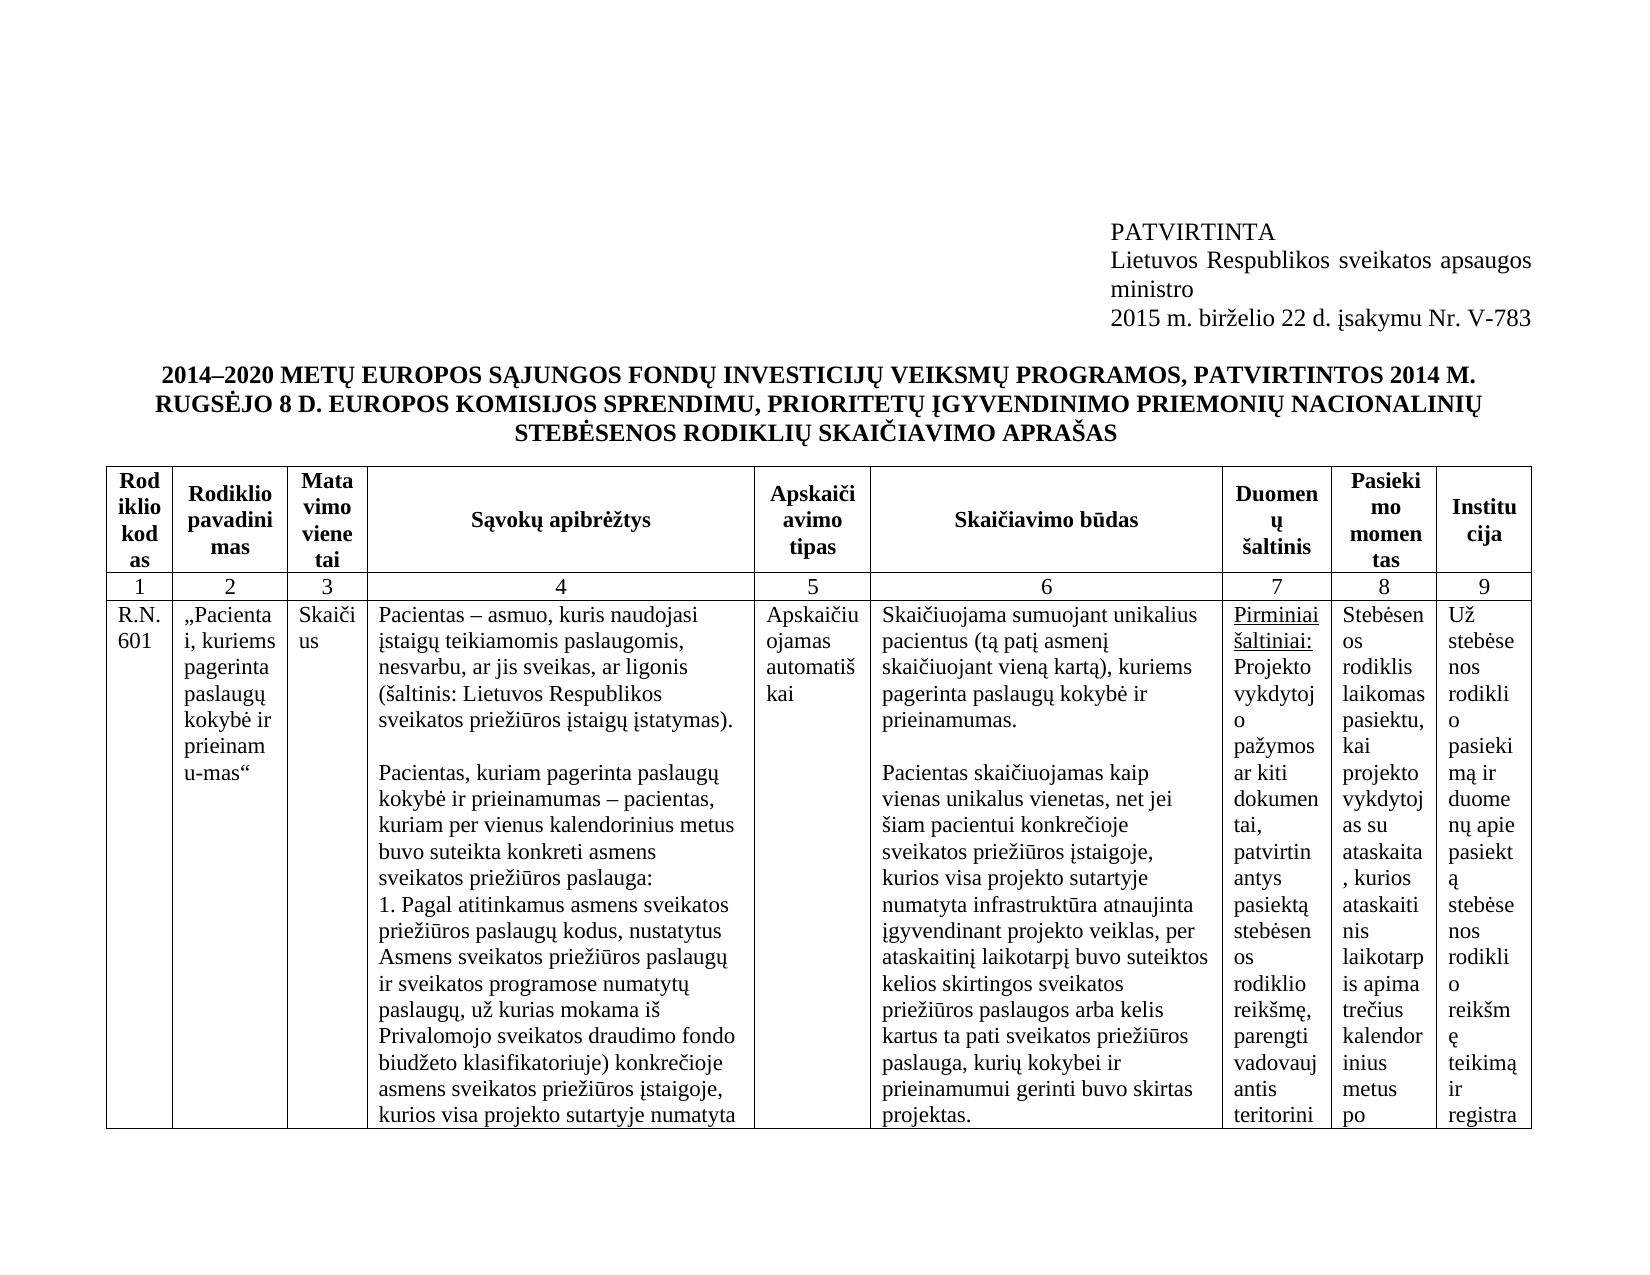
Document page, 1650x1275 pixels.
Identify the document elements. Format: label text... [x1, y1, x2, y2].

table_cell 3 [288, 573, 367, 600]
table_cell 1 [107, 573, 172, 600]
table_header Pasiekimo momentas [1332, 467, 1436, 572]
table_cell Skaičius [288, 601, 367, 1128]
table_header Duomenų šaltinis [1223, 467, 1331, 572]
table_cell Pirminiai šaltiniai: Projekto vykdytojo pažymos ar kiti dokumentai, patvirtinantys pasiektą stebėsenos rodiklio reikšmę, parengti vadovaujantis teritorini [1223, 601, 1331, 1128]
table_cell 2 [173, 573, 287, 600]
table_header Rodiklio kodas [107, 467, 172, 572]
table_cell Apskaičiuojamas automatiškai [755, 601, 870, 1128]
table_cell 4 [368, 573, 754, 600]
table_header Sąvokų apibrėžtys [368, 467, 754, 572]
table_cell 6 [871, 573, 1222, 600]
table_cell Stebėsenos rodiklis laikomas pasiektu, kai projekto vykdytojas su ataskaita, kurios ataskaitinis laikotarpis apima trečius kalendorinius metus po [1332, 601, 1436, 1128]
table_cell R.N.601 [107, 601, 172, 1128]
table_cell 7 [1223, 573, 1331, 600]
table_cell Pacientas – asmuo, kuris naudojasi įstaigų teikiamomis paslaugomis, nesvarbu, ar jis sveikas, ar ligonis (šaltinis: Lietuvos Respublikos sveikatos priežiūros įstaigų įstatymas). Pacientas, kuriam pagerinta paslaugų kokybė ir prieinamumas – pacientas, kuriam per vienus kalendorinius metus buvo suteikta konkreti asmens sveikatos priežiūros paslauga: 1. Pagal atitinkamus asmens sveikatos priežiūros paslaugų kodus, nustatytus Asmens sveikatos priežiūros paslaugų ir sveikatos programose numatytų paslaugų, už kurias mokama iš Privalomojo sveikatos draudimo fondo biudžeto klasifikatoriuje) konkrečioje asmens sveikatos priežiūros įstaigoje, kurios visa projekto sutartyje numatyta [368, 601, 754, 1128]
text 2015 m. birželio 22 d. įsakymu Nr. V-783 [975, 303, 1532, 332]
table_cell 9 [1437, 573, 1531, 600]
table_cell Skaičiuojama sumuojant unikalius pacientus (tą patį asmenį skaičiuojant vieną kartą), kuriems pagerinta paslaugų kokybė ir prieinamumas. Pacientas skaičiuojamas kaip vienas unikalus vienetas, net jei šiam pacientui konkrečioje sveikatos priežiūros įstaigoje, kurios visa projekto sutartyje numatyta infrastruktūra atnaujinta įgyvendinant projekto veiklas, per ataskaitinį laikotarpį buvo suteiktos kelios skirtingos sveikatos priežiūros paslaugos arba kelis kartus ta pati sveikatos priežiūros paslauga, kurių kokybei ir prieinamumui gerinti buvo skirtas projektas. [871, 601, 1222, 1128]
table_header Matavimo vienetai [288, 467, 367, 572]
table_header Apskaičiavimo tipas [755, 467, 870, 572]
table_cell 5 [755, 573, 870, 600]
text PATVIRTINTA [1110, 217, 1532, 245]
text 2014–2020 METŲ EUROPOS SĄJUNGOS FONDŲ INVESTICIJŲ VEIKSMŲ PROGRAMOS, PATVIRTINTOS 2014 M. RUGSĖJO 8 D. EUROPOS KOMISIJOS SPRENDIMU, PRIORITETŲ ĮGYVENDINIMO PRIEMONIŲ NACIONALINIŲ STEBĖSENOS RODIKLIŲ SKAIČIAVIMO APRAŠAS [106, 360, 1532, 447]
table_cell 8 [1332, 573, 1436, 600]
table_header Skaičiavimo būdas [871, 467, 1222, 572]
table_header Institucija [1437, 467, 1531, 572]
table_header Rodiklio pavadinimas [173, 467, 287, 572]
table_cell Už stebėsenos rodiklio pasiekimą ir duomenų apie pasiektą stebėsenos rodiklio reikšmę teikimą ir registra [1437, 601, 1531, 1128]
table_cell „Pacientai, kuriems pagerinta paslaugų kokybė ir prieinamu-mas“ [173, 601, 287, 1128]
text Lietuvos Respublikos sveikatos apsaugos ministro [1110, 245, 1532, 303]
